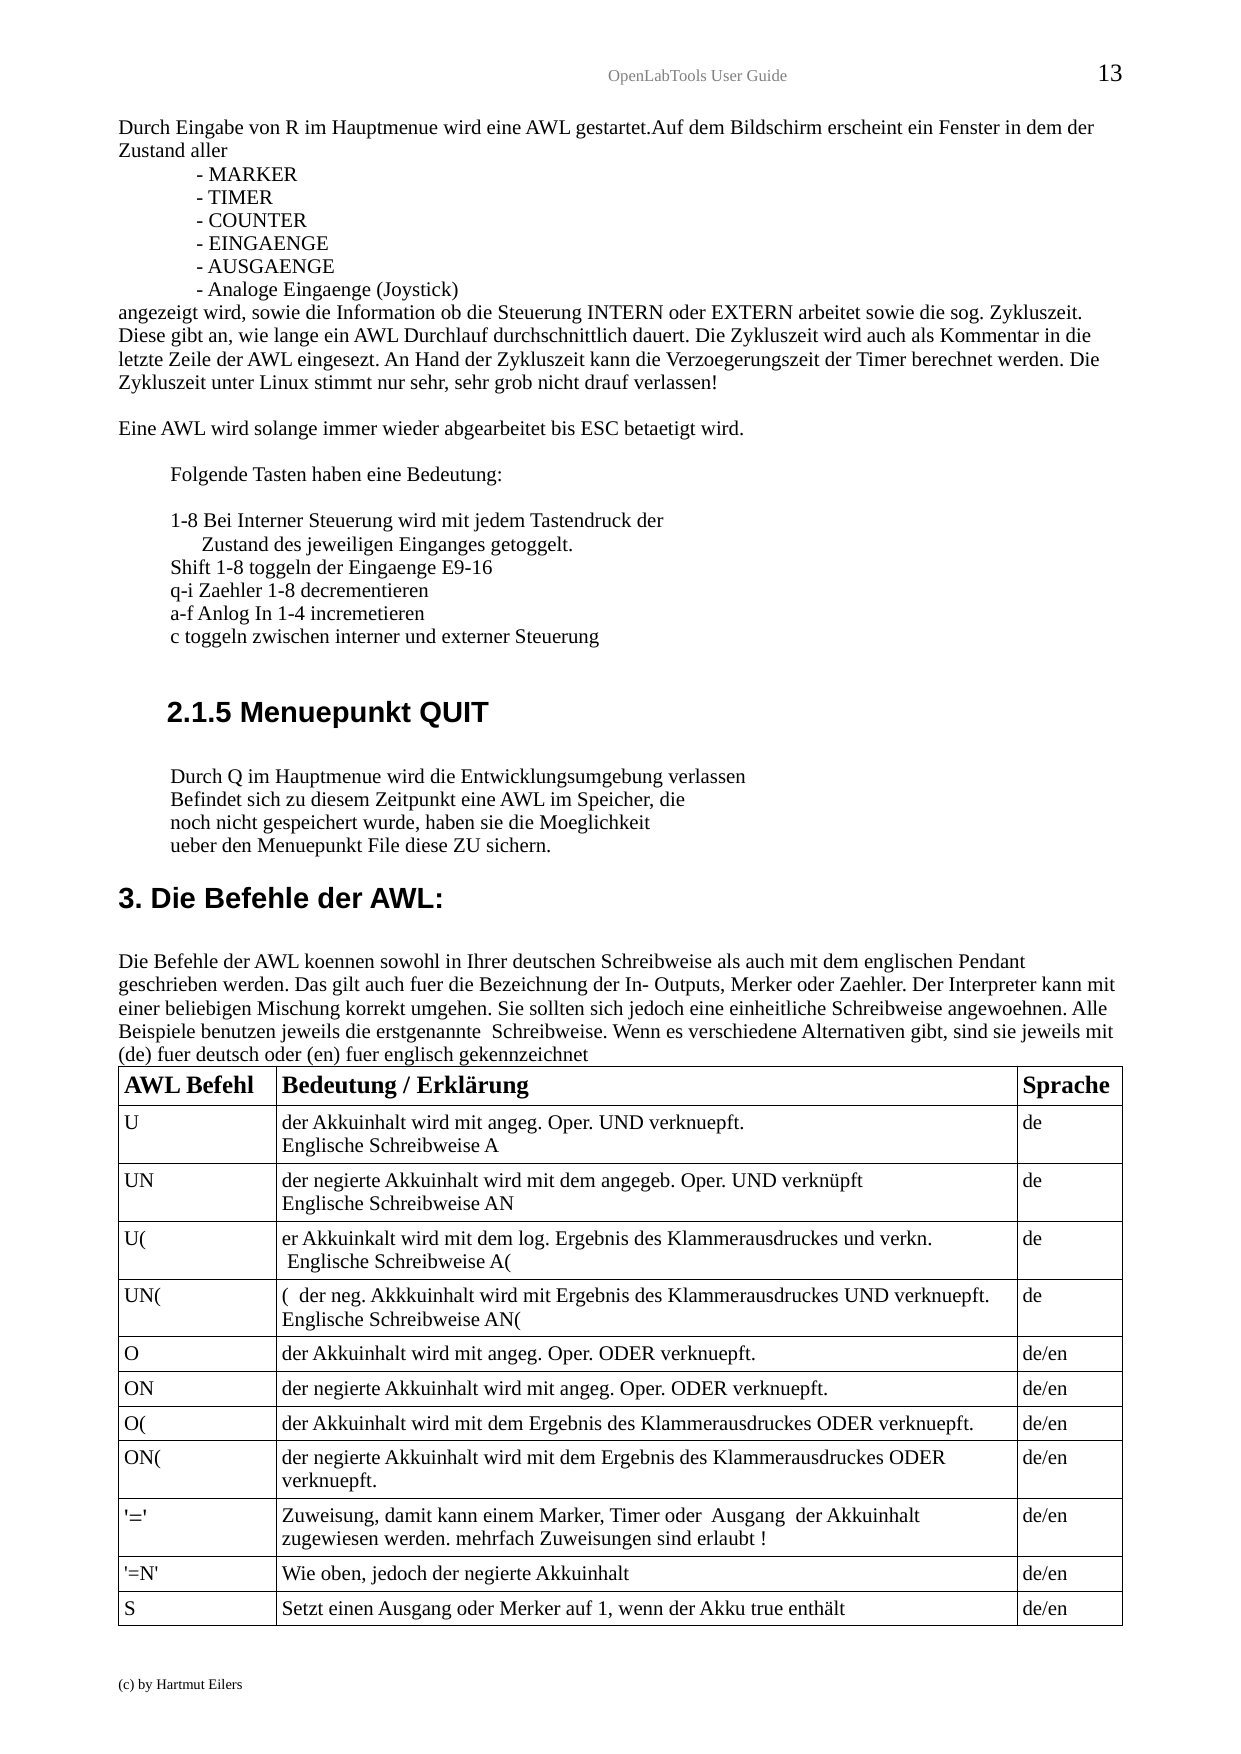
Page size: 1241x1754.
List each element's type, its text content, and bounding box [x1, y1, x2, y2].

table_cell der negierte Akkuinhalt wird mit angeg. Oper. ODER verknuepft. [277, 1372, 1017, 1406]
text Zustand des jeweiligen Einganges getoggelt. [118, 532, 1122, 556]
table_cell U( [119, 1222, 276, 1278]
table_header Bedeutung / Erklärung [277, 1067, 1017, 1105]
text Die Befehle der AWL koennen sowohl in Ihrer deutschen Schreibweise als auch mit dem englischen Pendant geschrieben werden. Das gilt auch fuer die Bezeichnung der In- Outputs, Merker oder Zaehler. Der Interpreter kann mit einer beliebigen Mischung korrekt umgehen. Sie sollten sich jedoch eine einheitliche Schreibweise angewoehnen. Alle Beispiele benutzen jeweils die erstgenannte Schreibweise. Wenn es verschiedene Alternativen gibt, sind sie jeweils mit (de) fuer deutsch oder (en) fuer englisch gekennzeichnet [118, 950, 1122, 1066]
text Shift 1-8 toggeln der Eingaenge E9-16 [118, 556, 1122, 579]
text Eine AWL wird solange immer wieder abgearbeitet bis ESC betaetigt wird. [118, 417, 1122, 440]
table_cell S [119, 1592, 276, 1625]
table_cell de/en [1018, 1372, 1122, 1406]
text - AUSGAENGE [118, 255, 1122, 278]
table_cell de/en [1018, 1557, 1122, 1591]
text - EINGAENGE [118, 232, 1122, 255]
table_cell der Akkuinhalt wird mit angeg. Oper. ODER verknuepft. [277, 1337, 1017, 1371]
text Durch Q im Hauptmenue wird die Entwicklungsumgebung verlassen [118, 764, 1122, 788]
table_cell ( der neg. Akkkuinhalt wird mit Ergebnis des Klammerausdruckes UND verknuepft. Englische Schreibweise AN( [277, 1280, 1017, 1336]
table_cell U [119, 1106, 276, 1163]
table_cell der negierte Akkuinhalt wird mit dem Ergebnis des Klammerausdruckes ODER verknuepft. [277, 1441, 1017, 1498]
text Befindet sich zu diesem Zeitpunkt eine AWL im Speicher, die [118, 788, 1122, 811]
table_cell de/en [1018, 1407, 1122, 1440]
text 1-8 Bei Interner Steuerung wird mit jedem Tastendruck der [118, 509, 1122, 532]
table_cell ON( [119, 1441, 276, 1498]
text c toggeln zwischen interner und externer Steuerung [118, 625, 1122, 648]
table_header AWL Befehl [119, 1067, 276, 1105]
table_cell O [119, 1337, 276, 1371]
table_cell Zuweisung, damit kann einem Marker, Timer oder Ausgang der Akkuinhalt zugewiesen werden. mehrfach Zuweisungen sind erlaubt ! [277, 1499, 1017, 1556]
text - COUNTER [118, 209, 1122, 232]
table_cell de [1018, 1164, 1122, 1221]
table_cell de/en [1018, 1499, 1122, 1556]
table_cell de [1018, 1280, 1122, 1336]
text - Analoge Eingaenge (Joystick) angezeigt wird, sowie die Information ob die Steuerung INTERN oder EXTERN arbeitet sowie die sog. Zykluszeit. Diese gibt an, wie lange ein AWL Durchlauf durchschnittlich dauert. Die Zykluszeit wird auch als Kommentar in die letzte Zeile der AWL eingesezt. An Hand der Zykluszeit kann die Verzoegerungszeit der Timer berechnet werden. Die Zykluszeit unter Linux stimmt nur sehr, sehr grob nicht drauf verlassen! [118, 278, 1122, 394]
table_cell ON [119, 1372, 276, 1406]
table_cell der Akkuinhalt wird mit angeg. Oper. UND verknuepft. Englische Schreibweise A [277, 1106, 1017, 1163]
table_cell Setzt einen Ausgang oder Merker auf 1, wenn der Akku true enthält [277, 1592, 1017, 1625]
table_cell UN [119, 1164, 276, 1221]
table_header Sprache [1018, 1067, 1122, 1105]
table_cell de [1018, 1106, 1122, 1163]
text ueber den Menuepunkt File diese ZU sichern. [118, 834, 1122, 857]
table_cell er Akkuinkalt wird mit dem log. Ergebnis des Klammerausdruckes und verkn. Englische Schreibweise A( [277, 1222, 1017, 1278]
subtitle 3. Die Befehle der AWL: [118, 882, 1122, 914]
text Durch Eingabe von R im Hauptmenue wird eine AWL gestartet.Auf dem Bildschirm erscheint ein Fenster in dem der Zustand aller [118, 116, 1122, 162]
text q-i Zaehler 1-8 decrementieren [118, 579, 1122, 602]
subtitle 2.1.5 Menuepunkt QUIT [118, 696, 1122, 729]
table_cell de/en [1018, 1337, 1122, 1371]
table_cell de/en [1018, 1592, 1122, 1625]
text Folgende Tasten haben eine Bedeutung: [118, 463, 1122, 486]
table_cell der negierte Akkuinhalt wird mit dem angegeb. Oper. UND verknüpft Englische Schreibweise AN [277, 1164, 1017, 1221]
table_cell Wie oben, jedoch der negierte Akkuinhalt [277, 1557, 1017, 1591]
text a-f Anlog In 1-4 incremetieren [118, 602, 1122, 625]
text noch nicht gespeichert wurde, haben sie die Moeglichkeit [118, 811, 1122, 834]
table_cell de [1018, 1222, 1122, 1278]
table_cell O( [119, 1407, 276, 1440]
text - TIMER [118, 186, 1122, 209]
table_cell '=N' [119, 1557, 276, 1591]
text - MARKER [118, 162, 1122, 186]
table_cell UN( [119, 1280, 276, 1336]
table_cell der Akkuinhalt wird mit dem Ergebnis des Klammerausdruckes ODER verknuepft. [277, 1407, 1017, 1440]
table_cell de/en [1018, 1441, 1122, 1498]
table_cell '=' [119, 1499, 276, 1556]
